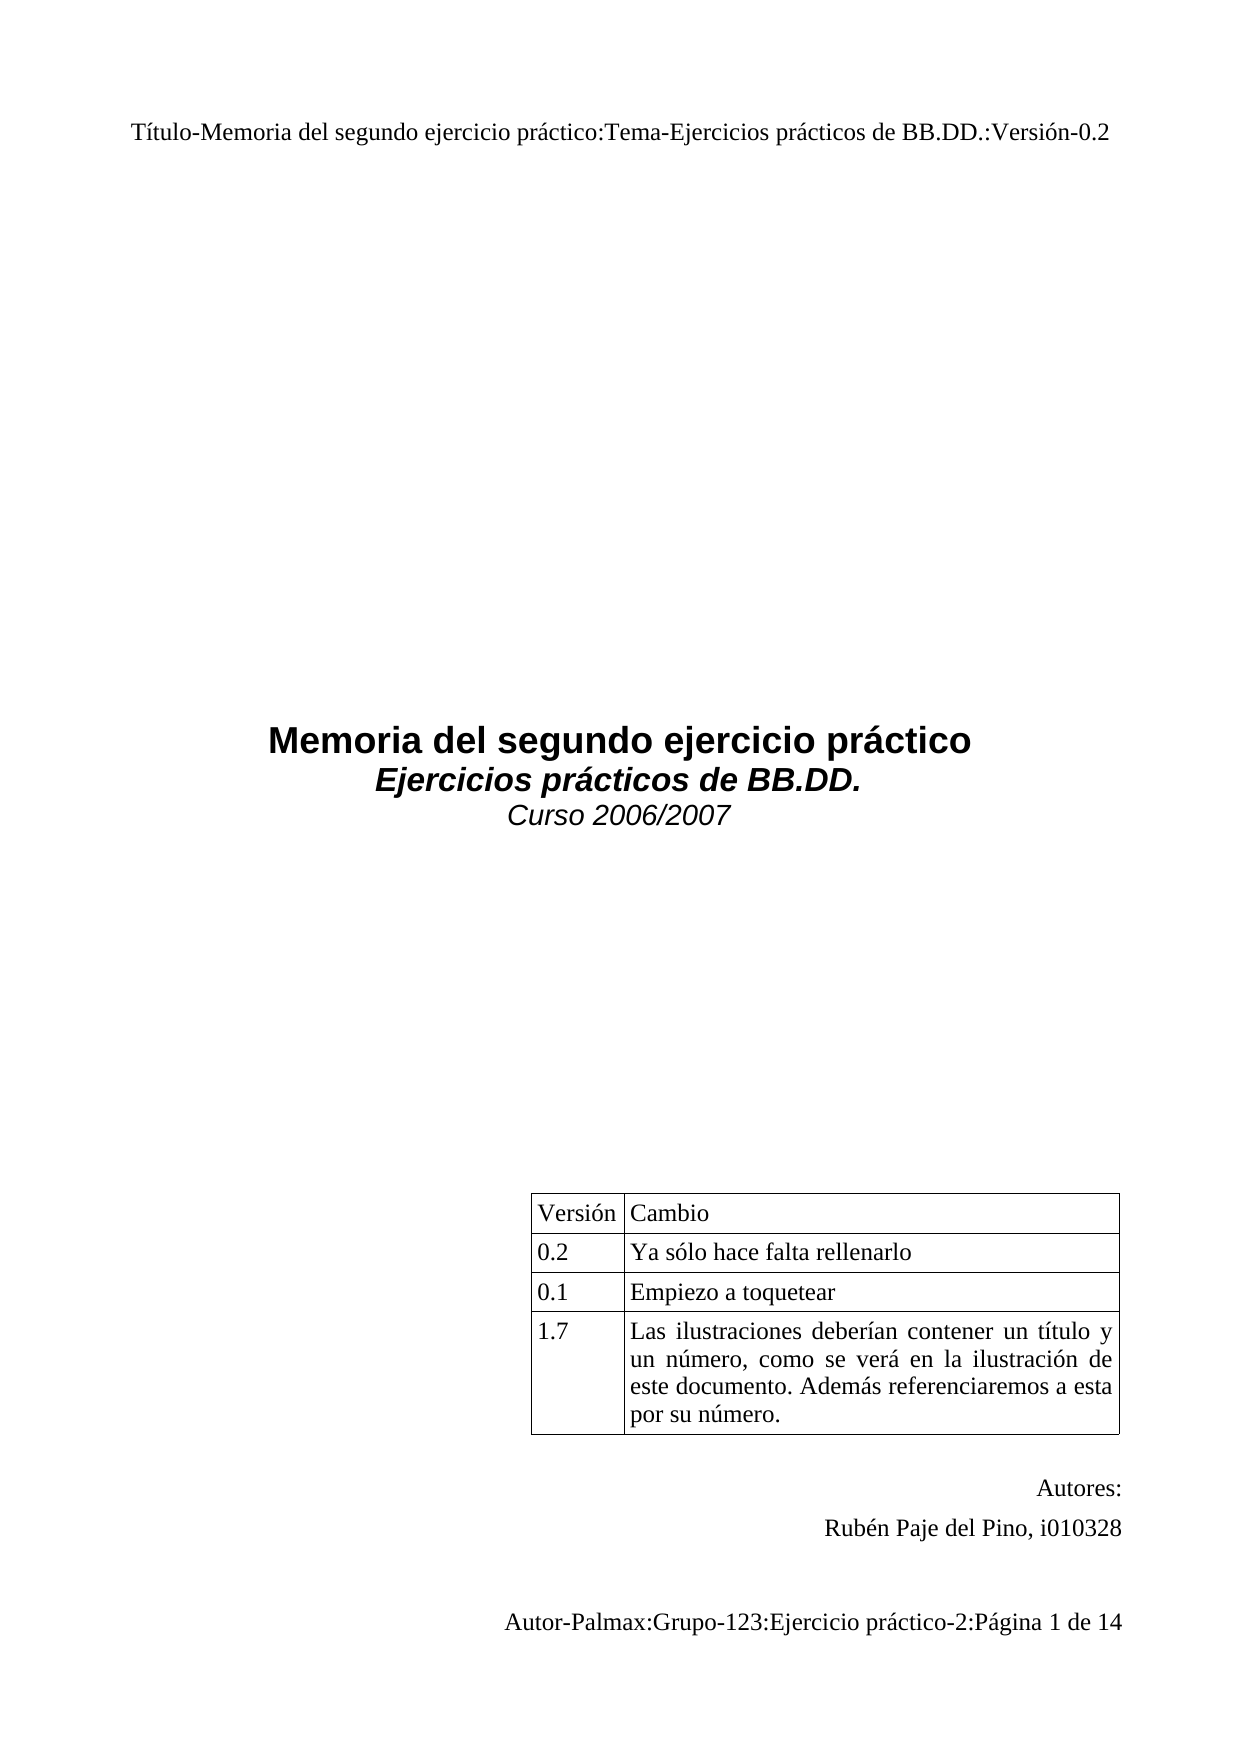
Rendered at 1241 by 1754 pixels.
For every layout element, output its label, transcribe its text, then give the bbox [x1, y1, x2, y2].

text Memoria del segundo ejercicio práctico [118, 720, 1122, 762]
table_header Cambio [625, 1194, 1119, 1233]
table_cell Ya sólo hace falta rellenarlo [625, 1234, 1119, 1272]
table_header Versión [532, 1194, 624, 1233]
table_cell 0.1 [532, 1273, 624, 1311]
table_cell Las ilustraciones deberían contener un título y un número, como se verá en la ilustración de este documento. Además referenciaremos a esta por su número. [625, 1312, 1119, 1433]
table_cell Empiezo a toquetear [625, 1273, 1119, 1311]
text Ejercicios prácticos de BB.DD. [118, 762, 1122, 799]
text Autores: [118, 1474, 1122, 1502]
text Curso 2006/2007 [118, 799, 1122, 831]
text Rubén Paje del Pino, i010328 [118, 1514, 1122, 1542]
table_cell 0.2 [532, 1234, 624, 1272]
table_cell 1.7 [532, 1312, 624, 1433]
